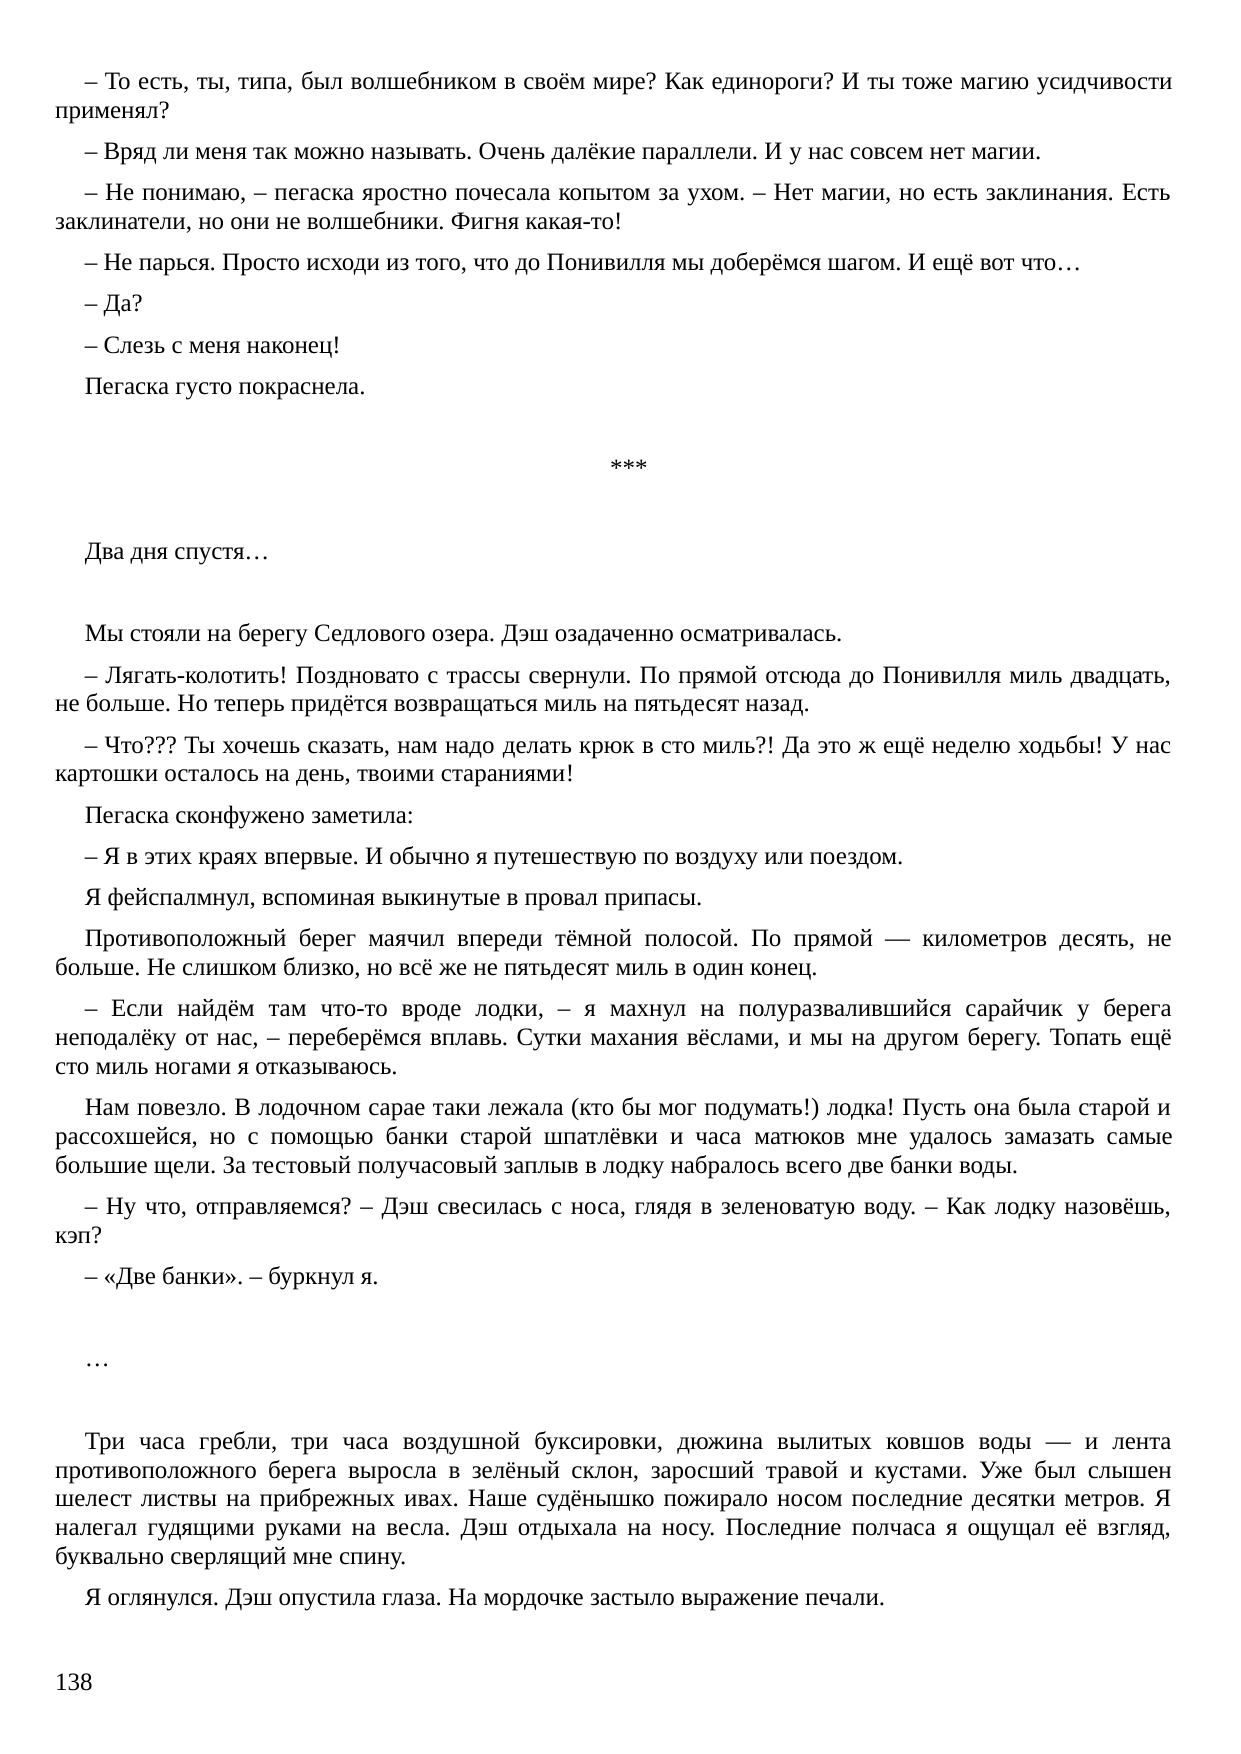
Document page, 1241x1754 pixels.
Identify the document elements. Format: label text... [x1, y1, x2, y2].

text – Не понимаю, – пегаска яростно почесала копытом за ухом. – Нет магии, но есть заклинания. Есть заклинатели, но они не волшебники. Фигня какая-то! [55, 177, 1173, 235]
text – То есть, ты, типа, был волшебником в своём мире? Как единороги? И ты тоже магию усидчивости применял? [55, 66, 1173, 123]
text – Я в этих краях впервые. И обычно я путешествую по воздуху или поездом. [55, 841, 1173, 870]
text Нам повезло. В лодочном сарае таки лежала (кто бы мог подумать!) лодка! Пусть она была старой и рассохшейся, но с помощью банки старой шпатлёвки и часа матюков мне удалось замазать самые большие щели. За тестовый получасовый заплыв в лодку набралось всего две банки воды. [55, 1092, 1173, 1178]
text Пегаска густо покраснела. [55, 371, 1173, 400]
text Пегаска сконфужено заметила: [55, 800, 1173, 828]
text – Да? [55, 288, 1173, 317]
text Мы стояли на берегу Седлового озера. Дэш озадаченно осматривалась. [55, 618, 1173, 647]
text Я оглянулся. Дэш опустила глаза. На мордочке застыло выражение печали. [55, 1582, 1173, 1611]
text *** [55, 453, 1173, 482]
text – Вряд ли меня так можно называть. Очень далёкие параллели. И у нас совсем нет магии. [55, 136, 1173, 165]
text – «Две банки». – буркнул я. [55, 1261, 1173, 1290]
text Два дня спустя… [55, 536, 1173, 565]
text – Лягать-колотить! Поздновато с трассы свернули. По прямой отсюда до Понивилля миль двадцать, не больше. Но теперь придётся возвращаться миль на пятьдесят назад. [55, 660, 1173, 717]
text – Слезь с меня наконец! [55, 330, 1173, 358]
text Я фейспалмнул, вспоминая выкинутые в провал припасы. [55, 882, 1173, 911]
text – Не парься. Просто исходи из того, что до Понивилля мы доберёмся шагом. И ещё вот что… [55, 247, 1173, 276]
text – Ну что, отправляемся? – Дэш свесилась с носа, глядя в зеленоватую воду. – Как лодку назовёшь, кэп? [55, 1191, 1173, 1248]
text – Если найдём там что-то вроде лодки, – я махнул на полуразвалившийся сарайчик у берега неподалёку от нас, – переберёмся вплавь. Сутки махания вёслами, и мы на другом берегу. Топать ещё сто миль ногами я отказываюсь. [55, 993, 1173, 1080]
text Противоположный берег маячил впереди тёмной полосой. По прямой — километров десять, не больше. Не слишком близко, но всё же не пятьдесят миль в один конец. [55, 923, 1173, 981]
text … [55, 1343, 1173, 1372]
text Три часа гребли, три часа воздушной буксировки, дюжина вылитых ковшов воды — и лента противоположного берега выросла в зелёный склон, заросший травой и кустами. Уже был слышен шелест листвы на прибрежных ивах. Наше судёнышко пожирало носом последние десятки метров. Я налегал гудящими руками на весла. Дэш отдыхала на носу. Последние полчаса я ощущал её взгляд, буквально сверлящий мне спину. [55, 1426, 1173, 1570]
text – Что??? Ты хочешь сказать, нам надо делать крюк в сто миль?! Да это ж ещё неделю ходьбы! У нас картошки осталось на день, твоими стараниями! [55, 730, 1173, 787]
